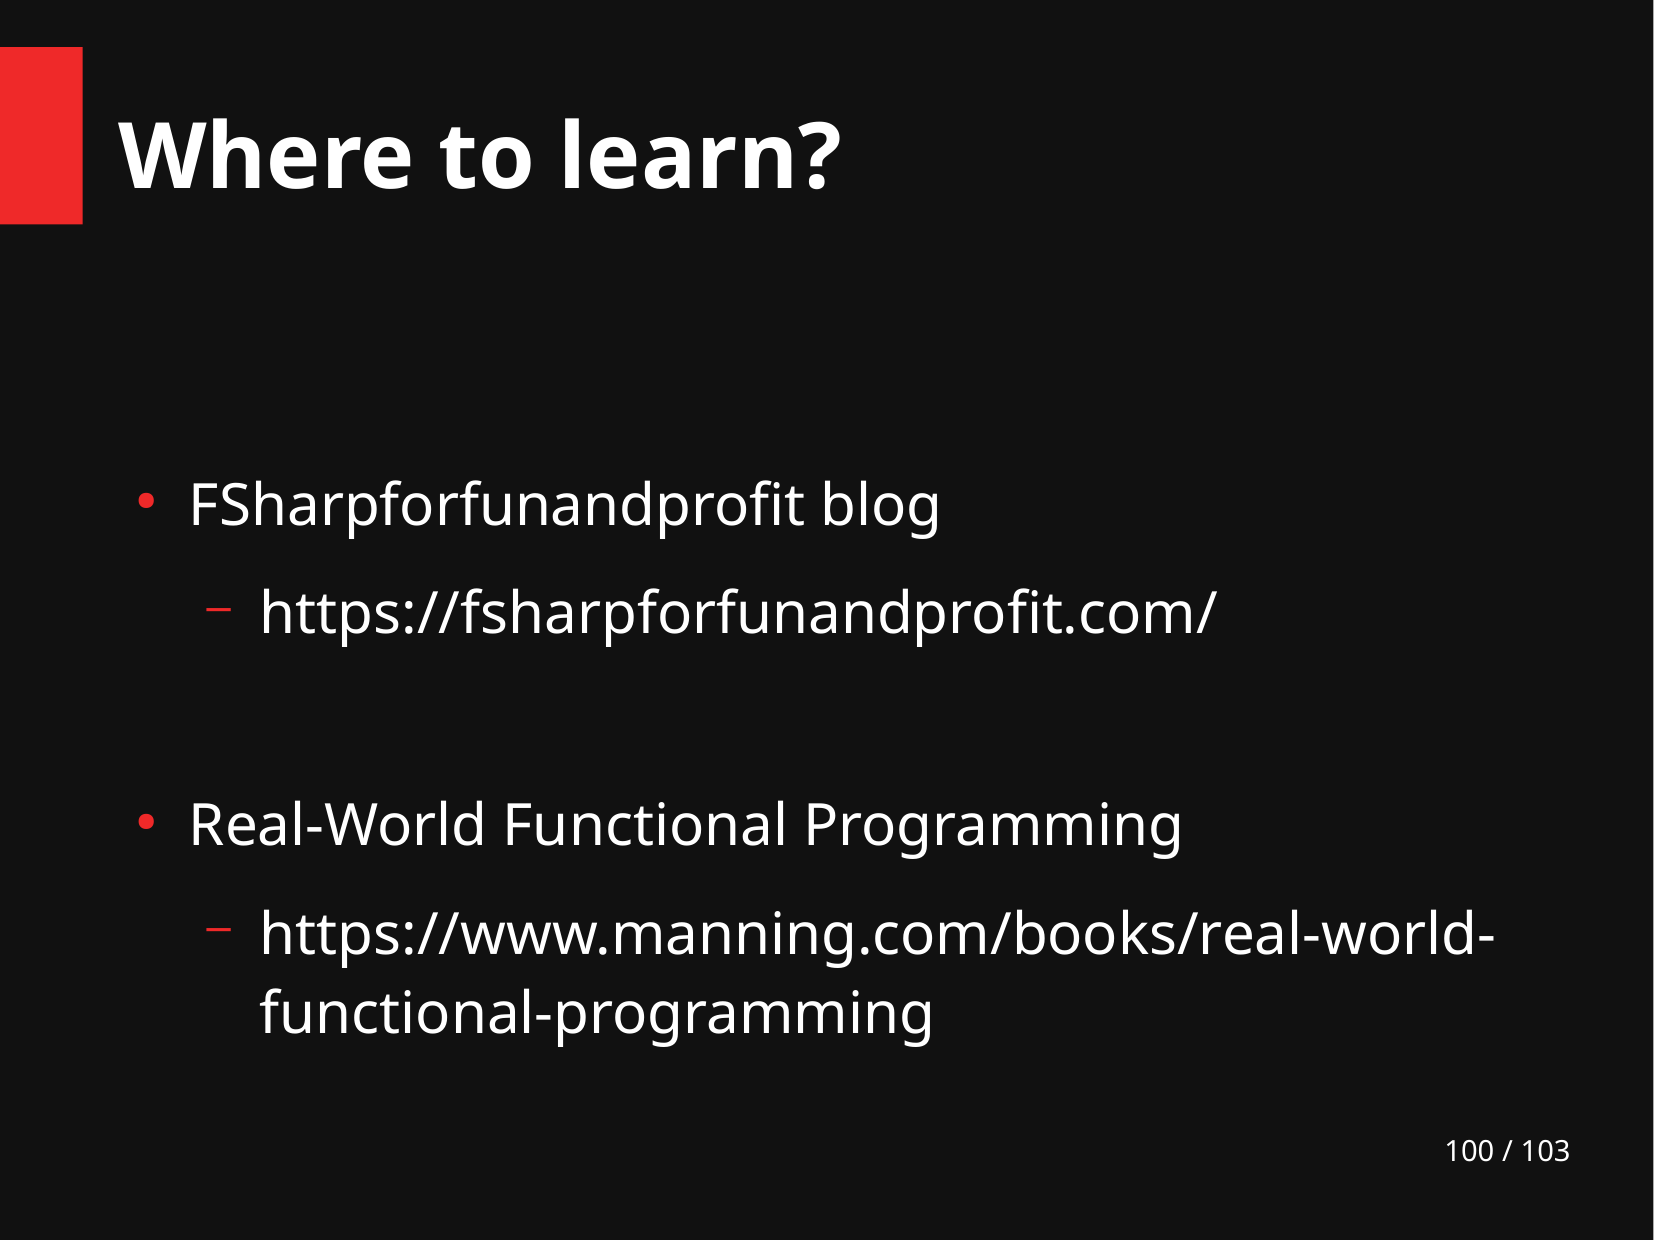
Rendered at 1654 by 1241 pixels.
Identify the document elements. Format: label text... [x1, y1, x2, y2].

list FSharpforfunandprofit blog https://fsharpforfunandprofit.com/ Real-World Functional Programming https://www.manning.com/books/real-world-functional-programming [118, 354, 1536, 1074]
title Where to learn? [118, 49, 1571, 257]
